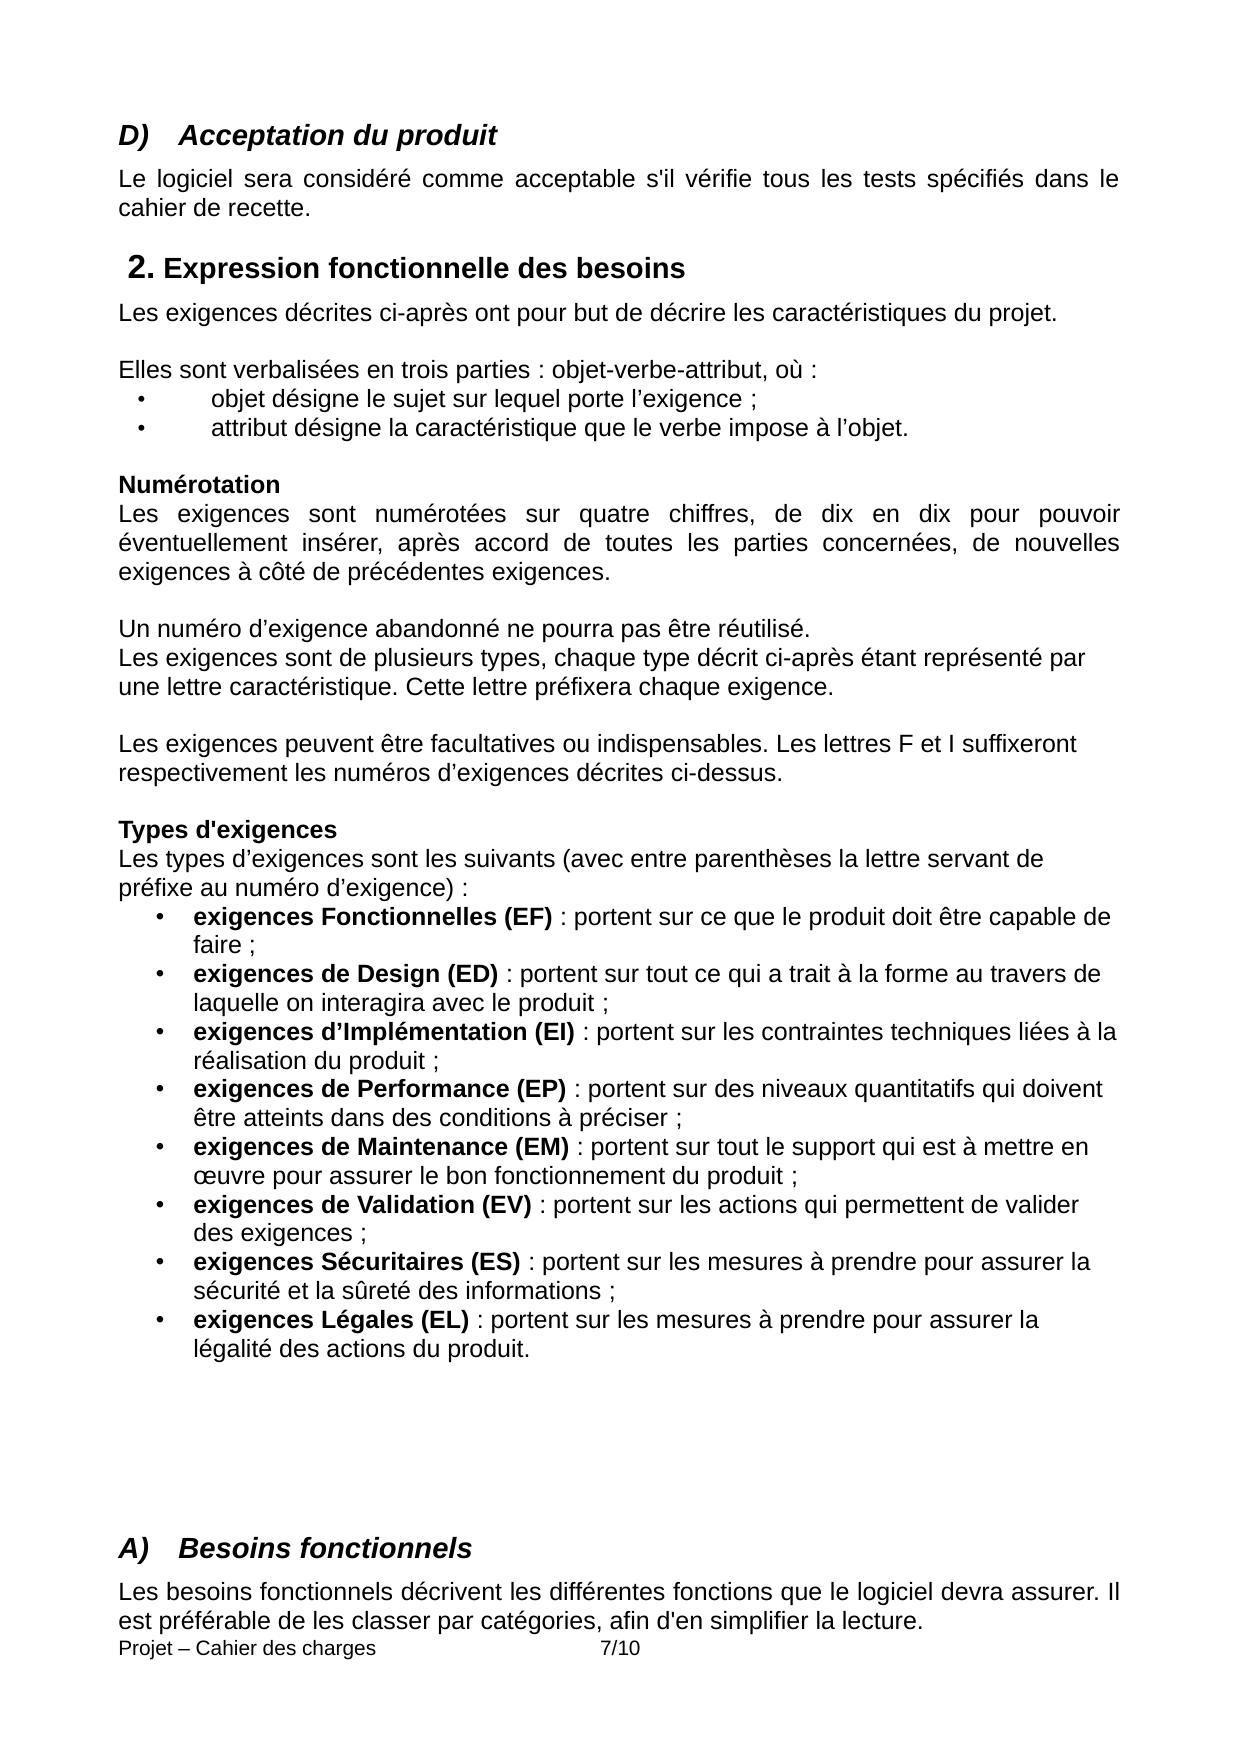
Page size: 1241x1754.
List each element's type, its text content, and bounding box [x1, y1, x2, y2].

list exigences Fonctionnelles (EF) : portent sur ce que le produit doit être capable de faire ; [156, 902, 1122, 959]
text Numérotation [118, 470, 1122, 499]
list objet désigne le sujet sur lequel porte l’exigence ; [137, 384, 1122, 413]
text Un numéro d’exigence abandonné ne pourra pas être réutilisé. [118, 614, 1122, 643]
subtitle Acceptation du produit [118, 118, 1122, 152]
text Les exigences peuvent être facultatives ou indispensables. Les lettres F et I suffixeront respectivement les numéros d’exigences décrites ci-dessus. [118, 729, 1122, 787]
list exigences Sécuritaires (ES) : portent sur les mesures à prendre pour assurer la sécurité et la sûreté des informations ; [156, 1247, 1122, 1305]
text Le logiciel sera considéré comme acceptable s'il vérifie tous les tests spécifiés dans le cahier de recette. [118, 164, 1122, 222]
text Les exigences sont de plusieurs types, chaque type décrit ci-après étant représenté par une lettre caractéristique. Cette lettre préfixera chaque exigence. [118, 643, 1122, 700]
list exigences de Validation (EV) : portent sur les actions qui permettent de valider des exigences ; [156, 1189, 1122, 1247]
subtitle Besoins fonctionnels [118, 1531, 1122, 1565]
subtitle Expression fonctionnelle des besoins [118, 247, 1122, 285]
list exigences Légales (EL) : portent sur les mesures à prendre pour assurer la légalité des actions du produit. [156, 1305, 1122, 1362]
text Les exigences décrites ci-après ont pour but de décrire les caractéristiques du projet. [118, 298, 1122, 326]
text Elles sont verbalisées en trois parties : objet-verbe-attribut, où : [118, 355, 1122, 384]
list exigences de Design (ED) : portent sur tout ce qui a trait à la forme au travers de laquelle on interagira avec le produit ; [156, 959, 1122, 1017]
text Types d'exigences [118, 815, 1122, 844]
text Les types d’exigences sont les suivants (avec entre parenthèses la lettre servant de préfixe au numéro d’exigence) : [118, 844, 1122, 902]
list exigences de Performance (EP) : portent sur des niveaux quantitatifs qui doivent être atteints dans des conditions à préciser ; [156, 1074, 1122, 1132]
list exigences de Maintenance (EM) : portent sur tout le support qui est à mettre en œuvre pour assurer le bon fonctionnement du produit ; [156, 1132, 1122, 1189]
text Les besoins fonctionnels décrivent les différentes fonctions que le logiciel devra assurer. Il est préférable de les classer par catégories, afin d'en simplifier la lecture. [118, 1577, 1122, 1635]
text Les exigences sont numérotées sur quatre chiffres, de dix en dix pour pouvoir éventuellement insérer, après accord de toutes les parties concernées, de nouvelles exigences à côté de précédentes exigences. [118, 499, 1122, 585]
list attribut désigne la caractéristique que le verbe impose à l’objet. [137, 413, 1122, 442]
list exigences d’Implémentation (EI) : portent sur les contraintes techniques liées à la réalisation du produit ; [156, 1017, 1122, 1074]
